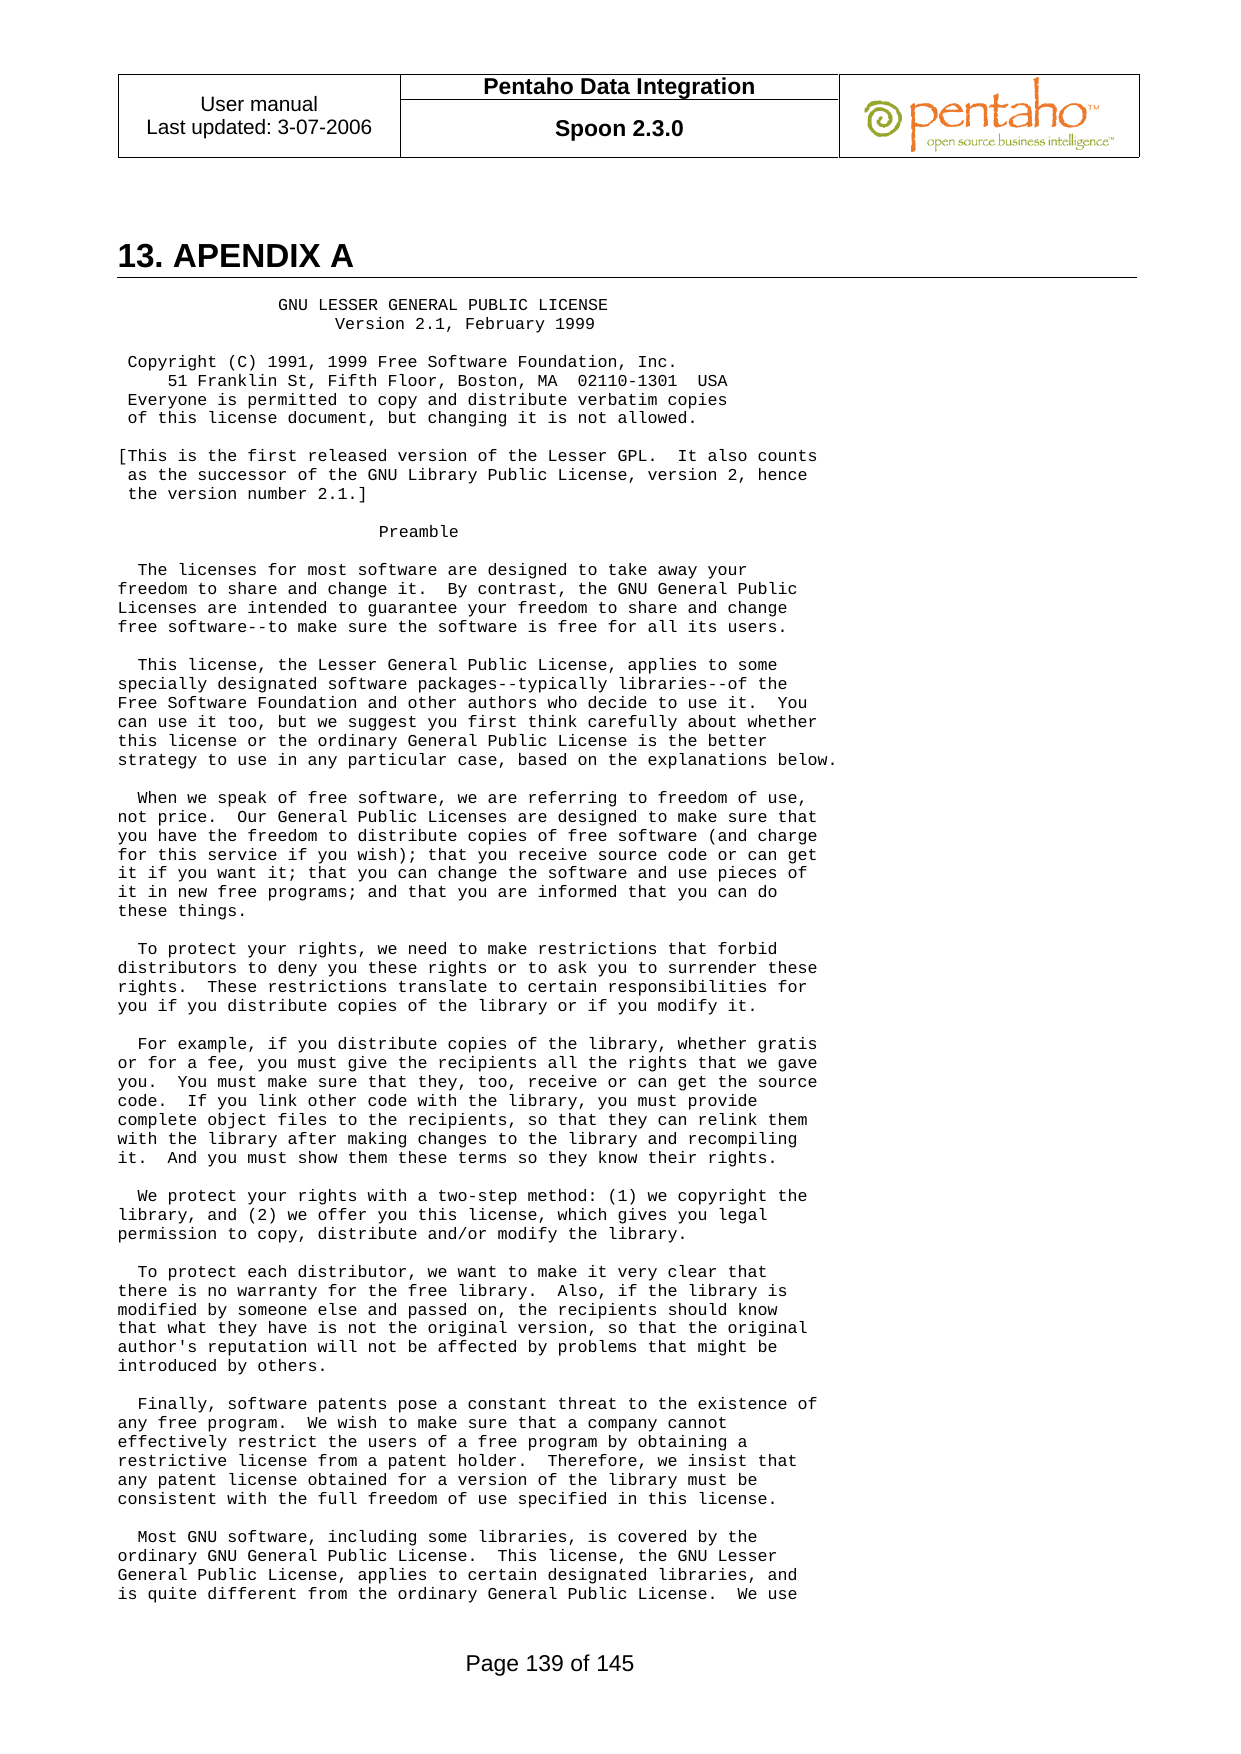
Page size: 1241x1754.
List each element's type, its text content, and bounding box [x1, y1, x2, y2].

subtitle Apendix A [117, 238, 1137, 277]
text GNU LESSER GENERAL PUBLIC LICENSE Version 2.1, February 1999 Copyright (C) 1991, 1999 Free Software Foundation, Inc. 51 Franklin St, Fifth Floor, Boston, MA 02110-1301 USA Everyone is permitted to copy and distribute verbatim copies of this license document, but changing it is not allowed. [This is the first released version of the Lesser GPL. It also counts as the successor of the GNU Library Public License, version 2, hence the version number 2.1.] Preamble The licenses for most software are designed to take away your freedom to share and change it. By contrast, the GNU General Public Licenses are intended to guarantee your freedom to share and change free software--to make sure the software is free for all its users. This license, the Lesser General Public License, applies to some specially designated software packages--typically libraries--of the Free Software Foundation and other authors who decide to use it. You can use it too, but we suggest you first think carefully about whether this license or the ordinary General Public License is the better strategy to use in any particular case, based on the explanations below. When we speak of free software, we are referring to freedom of use, not price. Our General Public Licenses are designed to make sure that you have the freedom to distribute copies of free software (and charge for this service if you wish); that you receive source code or can get it if you want it; that you can change the software and use pieces of it in new free programs; and that you are informed that you can do these things. To protect your rights, we need to make restrictions that forbid distributors to deny you these rights or to ask you to surrender these rights. These restrictions translate to certain responsibilities for you if you distribute copies of the library or if you modify it. For example, if you distribute copies of the library, whether gratis or for a fee, you must give the recipients all the rights that we gave you. You must make sure that they, too, receive or can get the source code. If you link other code with the library, you must provide complete object files to the recipients, so that they can relink them with the library after making changes to the library and recompiling it. And you must show them these terms so they know their rights. We protect your rights with a two-step method: (1) we copyright the library, and (2) we offer you this license, which gives you legal permission to copy, distribute and/or modify the library. To protect each distributor, we want to make it very clear that there is no warranty for the free library. Also, if the library is modified by someone else and passed on, the recipients should know that what they have is not the original version, so that the original author's reputation will not be affected by problems that might be introduced by others. Finally, software patents pose a constant threat to the existence of any free program. We wish to make sure that a company cannot effectively restrict the users of a free program by obtaining a restrictive license from a patent holder. Therefore, we insist that any patent license obtained for a version of the library must be consistent with the full freedom of use specified in this license. Most GNU software, including some libraries, is covered by the ordinary GNU General Public License. This license, the GNU Lesser General Public License, applies to certain designated libraries, and is quite different from the ordinary General Public License. We use [117, 289, 1137, 1604]
